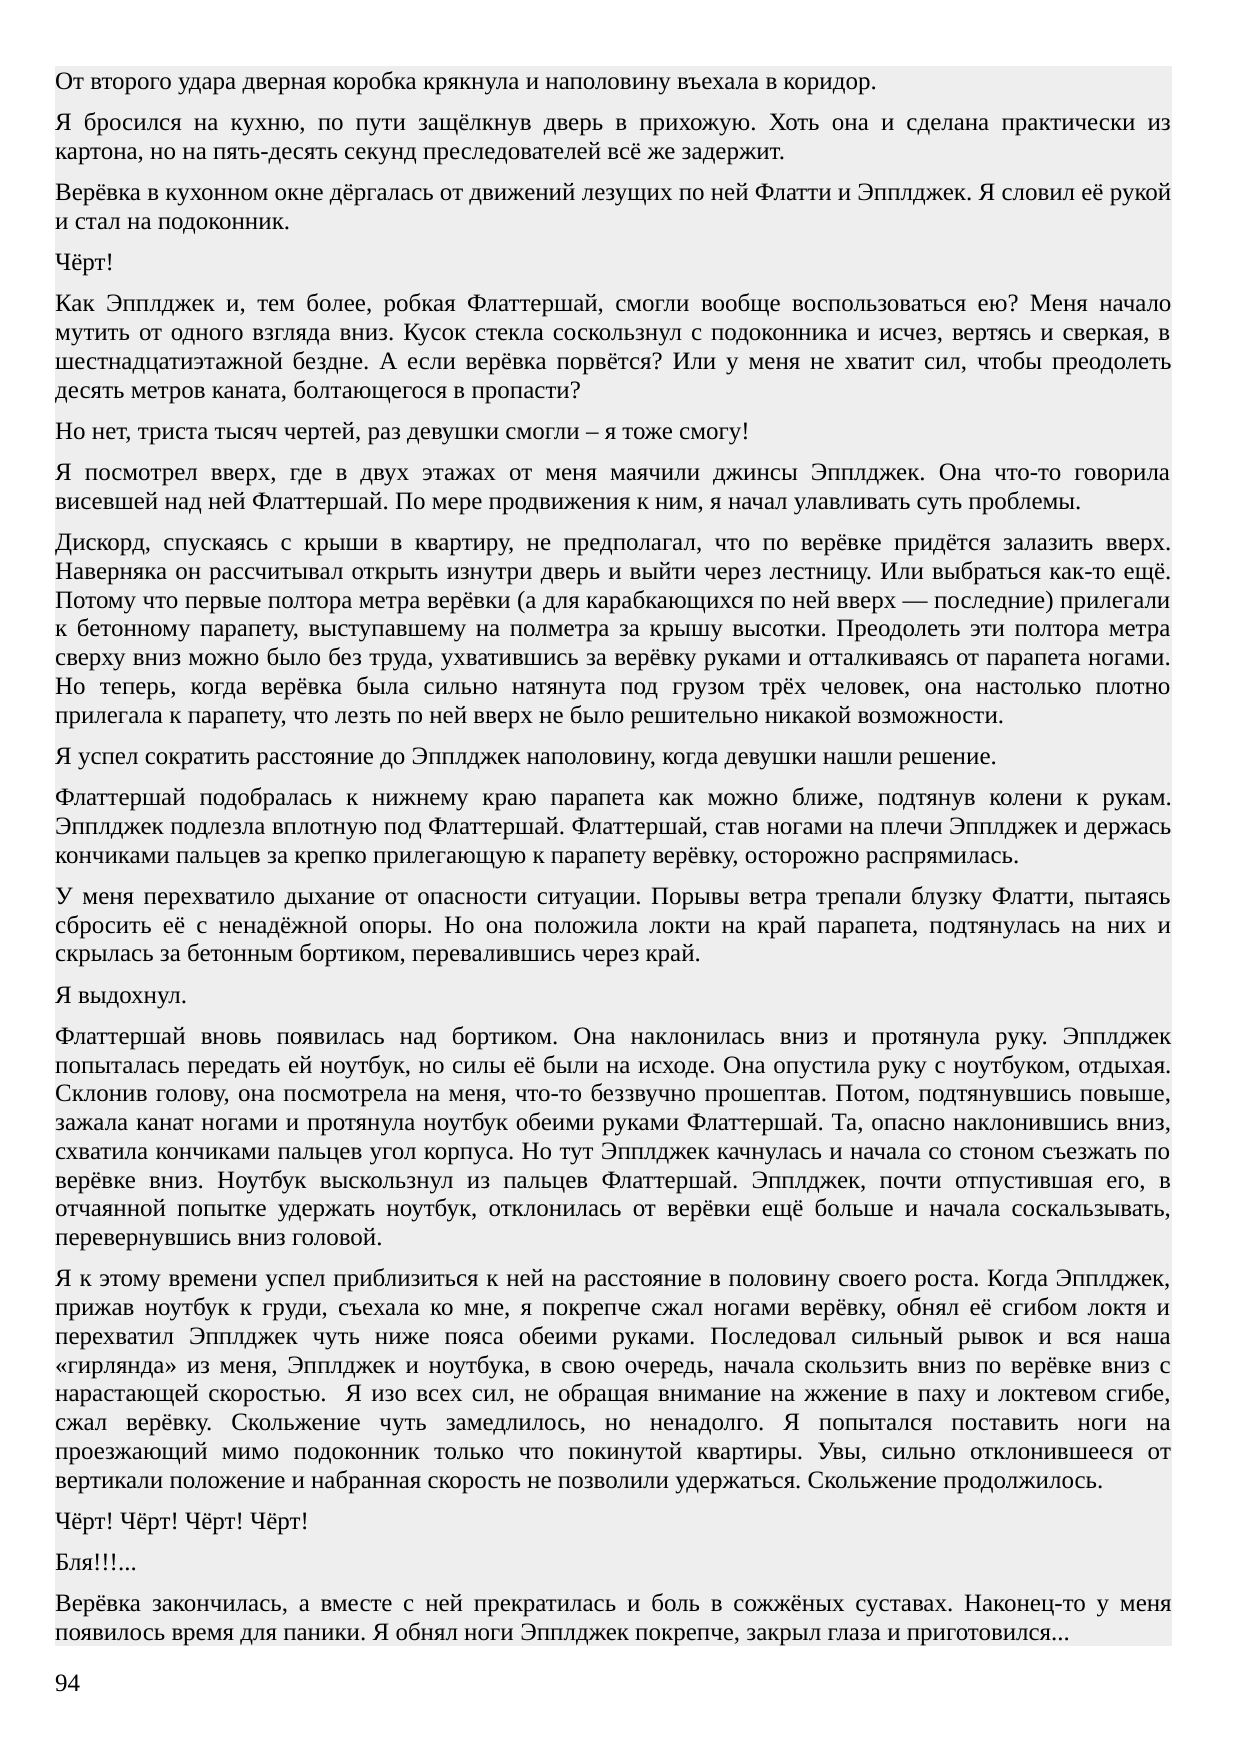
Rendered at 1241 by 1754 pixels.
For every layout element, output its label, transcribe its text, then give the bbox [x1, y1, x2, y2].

text Бля!!!... [55, 1547, 1172, 1576]
text Я выдохнул. [55, 980, 1172, 1008]
text Флаттершай вновь появилась над бортиком. Она наклонилась вниз и протянула руку. Эпплджек попыталась передать ей ноутбук, но силы её были на исходе. Она опустила руку с ноутбуком, отдыхая. Склонив голову, она посмотрела на меня, что-то беззвучно прошептав. Потом, подтянувшись повыше, зажала канат ногами и протянула ноутбук обеими руками Флаттершай. Та, опасно наклонившись вниз, схватила кончиками пальцев угол корпуса. Но тут Эпплджек качнулась и начала со стоном съезжать по верёвке вниз. Ноутбук выскользнул из пальцев Флаттершай. Эпплджек, почти отпустившая его, в отчаянной попытке удержать ноутбук, отклонилась от верёвки ещё больше и начала соскальзывать, перевернувшись вниз головой. [55, 1021, 1172, 1251]
text Я к этому времени успел приблизиться к ней на расстояние в половину своего роста. Когда Эпплджек, прижав ноутбук к груди, съехала ко мне, я покрепче сжал ногами верёвку, обнял её сгибом локтя и перехватил Эпплджек чуть ниже пояса обеими руками. Последовал сильный рывок и вся наша «гирлянда» из меня, Эпплджек и ноутбука, в свою очередь, начала скользить вниз по верёвке вниз с нарастающей скоростью. Я изо всех сил, не обращая внимание на жжение в паху и локтевом сгибе, сжал верёвку. Скольжение чуть замедлилось, но ненадолго. Я попытался поставить ноги на проезжающий мимо подоконник только что покинутой квартиры. Увы, сильно отклонившееся от вертикали положение и набранная скорость не позволили удержаться. Скольжение продолжилось. [55, 1263, 1172, 1493]
text Чёрт! Чёрт! Чёрт! Чёрт! [55, 1506, 1172, 1535]
text Но нет, триста тысяч чертей, раз девушки смогли – я тоже смогу! [55, 416, 1172, 445]
text Флаттершай подобралась к нижнему краю парапета как можно ближе, подтянув колени к рукам. Эпплджек подлезла вплотную под Флаттершай. Флаттершай, став ногами на плечи Эпплджек и держась кончиками пальцев за крепко прилегающую к парапету верёвку, осторожно распрямилась. [55, 782, 1172, 868]
text Как Эпплджек и, тем более, робкая Флаттершай, смогли вообще воспользоваться ею? Меня начало мутить от одного взгляда вниз. Кусок стекла соскользнул с подоконника и исчез, вертясь и сверкая, в шестнадцатиэтажной бездне. А если верёвка порвётся? Или у меня не хватит сил, чтобы преодолеть десять метров каната, болтающегося в пропасти? [55, 288, 1172, 403]
text Я бросился на кухню, по пути защёлкнув дверь в прихожую. Хоть она и сделана практически из картона, но на пять-десять секунд преследователей всё же задержит. [55, 107, 1172, 165]
text У меня перехватило дыхание от опасности ситуации. Порывы ветра трепали блузку Флатти, пытаясь сбросить её с ненадёжной опоры. Но она положила локти на край парапета, подтянулась на них и скрылась за бетонным бортиком, перевалившись через край. [55, 881, 1172, 967]
text Я посмотрел вверх, где в двух этажах от меня маячили джинсы Эпплджек. Она что-то говорила висевшей над ней Флаттершай. По мере продвижения к ним, я начал улавливать суть проблемы. [55, 457, 1172, 515]
text Чёрт! [55, 247, 1172, 276]
text Верёвка в кухонном окне дёргалась от движений лезущих по ней Флатти и Эпплджек. Я словил её рукой и стал на подоконник. [55, 177, 1172, 235]
text Верёвка закончилась, а вместе с ней прекратилась и боль в сожжёных суставах. Наконец-то у меня появилось время для паники. Я обнял ноги Эпплджек покрепче, закрыл глаза и приготовился... [55, 1588, 1172, 1646]
text От второго удара дверная коробка крякнула и наполовину въехала в коридор. [55, 66, 1172, 95]
text Я успел сократить расстояние до Эпплджек наполовину, когда девушки нашли решение. [55, 741, 1172, 770]
text Дискорд, спускаясь с крыши в квартиру, не предполагал, что по верёвке придётся залазить вверх. Наверняка он рассчитывал открыть изнутри дверь и выйти через лестницу. Или выбраться как-то ещё. Потому что первые полтора метра верёвки (а для карабкающихся по ней вверх — последние) прилегали к бетонному парапету, выступавшему на полметра за крышу высотки. Преодолеть эти полтора метра сверху вниз можно было без труда, ухватившись за верёвку руками и отталкиваясь от парапета ногами. Но теперь, когда верёвка была сильно натянута под грузом трёх человек, она настолько плотно прилегала к парапету, что лезть по ней вверх не было решительно никакой возможности. [55, 527, 1172, 728]
